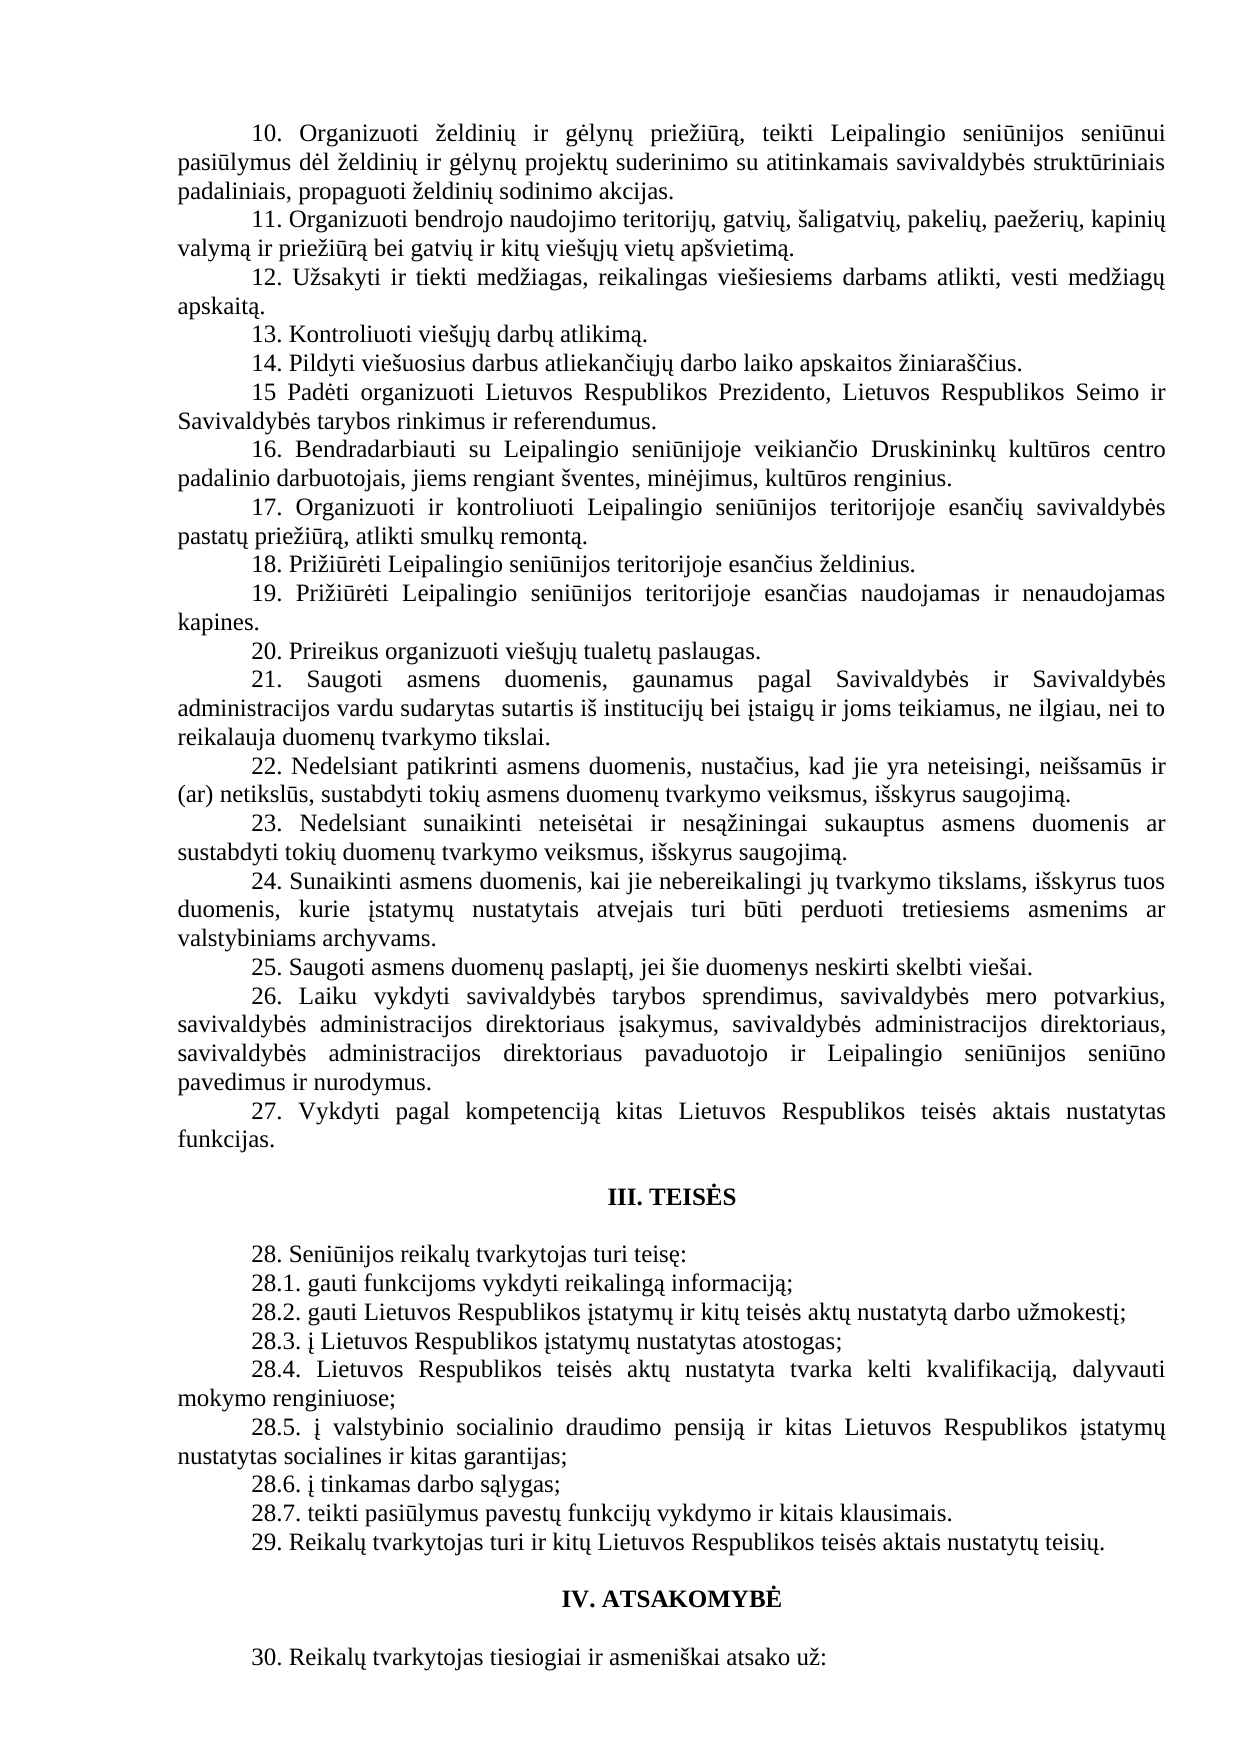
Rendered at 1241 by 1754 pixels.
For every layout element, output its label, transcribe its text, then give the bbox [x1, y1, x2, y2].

text 28.2. gauti Lietuvos Respublikos įstatymų ir kitų teisės aktų nustatytą darbo užmokestį; [177, 1297, 1167, 1326]
text 28.6. į tinkamas darbo sąlygas; [177, 1469, 1167, 1498]
text 20. Prireikus organizuoti viešųjų tualetų paslaugas. [177, 636, 1167, 664]
text 23. Nedelsiant sunaikinti neteisėtai ir nesąžiningai sukauptus asmens duomenis ar sustabdyti tokių duomenų tvarkymo veiksmus, išskyrus saugojimą. [177, 808, 1167, 866]
text 28.4. Lietuvos Respublikos teisės aktų nustatyta tvarka kelti kvalifikaciją, dalyvauti mokymo renginiuose; [177, 1354, 1167, 1412]
text 22. Nedelsiant patikrinti asmens duomenis, nustačius, kad jie yra neteisingi, neišsamūs ir (ar) netikslūs, sustabdyti tokių asmens duomenų tvarkymo veiksmus, išskyrus saugojimą. [177, 751, 1167, 808]
text 28.1. gauti funkcijoms vykdyti reikalingą informaciją; [177, 1268, 1167, 1297]
text 28. Seniūnijos reikalų tvarkytojas turi teisę: [177, 1239, 1167, 1268]
text 30. Reikalų tvarkytojas tiesiogiai ir asmeniškai atsako už: [177, 1642, 1167, 1671]
text 18. Prižiūrėti Leipalingio seniūnijos teritorijoje esančius želdinius. [177, 549, 1167, 578]
text 28.3. į Lietuvos Respublikos įstatymų nustatytas atostogas; [177, 1326, 1167, 1354]
text 27. Vykdyti pagal kompetenciją kitas Lietuvos Respublikos teisės aktais nustatytas funkcijas. [177, 1096, 1167, 1153]
text 19. Prižiūrėti Leipalingio seniūnijos teritorijoje esančias naudojamas ir nenaudojamas kapines. [177, 578, 1167, 636]
text 24. Sunaikinti asmens duomenis, kai jie nebereikalingi jų tvarkymo tikslams, išskyrus tuos duomenis, kurie įstatymų nustatytais atvejais turi būti perduoti tretiesiems asmenims ar valstybiniams archyvams. [177, 866, 1167, 952]
text 12. Užsakyti ir tiekti medžiagas, reikalingas viešiesiems darbams atlikti, vesti medžiagų apskaitą. [177, 262, 1167, 319]
text 15 Padėti organizuoti Lietuvos Respublikos Prezidento, Lietuvos Respublikos Seimo ir Savivaldybės tarybos rinkimus ir referendumus. [177, 377, 1167, 434]
text 13. Kontroliuoti viešųjų darbų atlikimą. [177, 319, 1167, 348]
text 28.5. į valstybinio socialinio draudimo pensiją ir kitas Lietuvos Respublikos įstatymų nustatytas socialines ir kitas garantijas; [177, 1412, 1167, 1469]
text 17. Organizuoti ir kontroliuoti Leipalingio seniūnijos teritorijoje esančių savivaldybės pastatų priežiūrą, atlikti smulkų remontą. [177, 492, 1167, 549]
text 28.7. teikti pasiūlymus pavestų funkcijų vykdymo ir kitais klausimais. [177, 1498, 1167, 1527]
text IV. ATSAKOMYBĖ [177, 1584, 1167, 1613]
text 10. Organizuoti želdinių ir gėlynų priežiūrą, teikti Leipalingio seniūnijos seniūnui pasiūlymus dėl želdinių ir gėlynų projektų suderinimo su atitinkamais savivaldybės struktūriniais padaliniais, propaguoti želdinių sodinimo akcijas. [177, 118, 1167, 204]
text 21. Saugoti asmens duomenis, gaunamus pagal Savivaldybės ir Savivaldybės administracijos vardu sudarytas sutartis iš institucijų bei įstaigų ir joms teikiamus, ne ilgiau, nei to reikalauja duomenų tvarkymo tikslai. [177, 664, 1167, 751]
text 14. Pildyti viešuosius darbus atliekančiųjų darbo laiko apskaitos žiniaraščius. [177, 348, 1167, 377]
text III. TEISĖS [177, 1182, 1167, 1211]
text 16. Bendradarbiauti su Leipalingio seniūnijoje veikiančio Druskininkų kultūros centro padalinio darbuotojais, jiems rengiant šventes, minėjimus, kultūros renginius. [177, 434, 1167, 492]
text 29. Reikalų tvarkytojas turi ir kitų Lietuvos Respublikos teisės aktais nustatytų teisių. [177, 1527, 1167, 1556]
text 11. Organizuoti bendrojo naudojimo teritorijų, gatvių, šaligatvių, pakelių, paežerių, kapinių valymą ir priežiūrą bei gatvių ir kitų viešųjų vietų apšvietimą. [177, 204, 1167, 262]
text 26. Laiku vykdyti savivaldybės tarybos sprendimus, savivaldybės mero potvarkius, savivaldybės administracijos direktoriaus įsakymus, savivaldybės administracijos direktoriaus, savivaldybės administracijos direktoriaus pavaduotojo ir Leipalingio seniūnijos seniūno pavedimus ir nurodymus. [177, 981, 1167, 1096]
text 25. Saugoti asmens duomenų paslaptį, jei šie duomenys neskirti skelbti viešai. [177, 952, 1167, 981]
